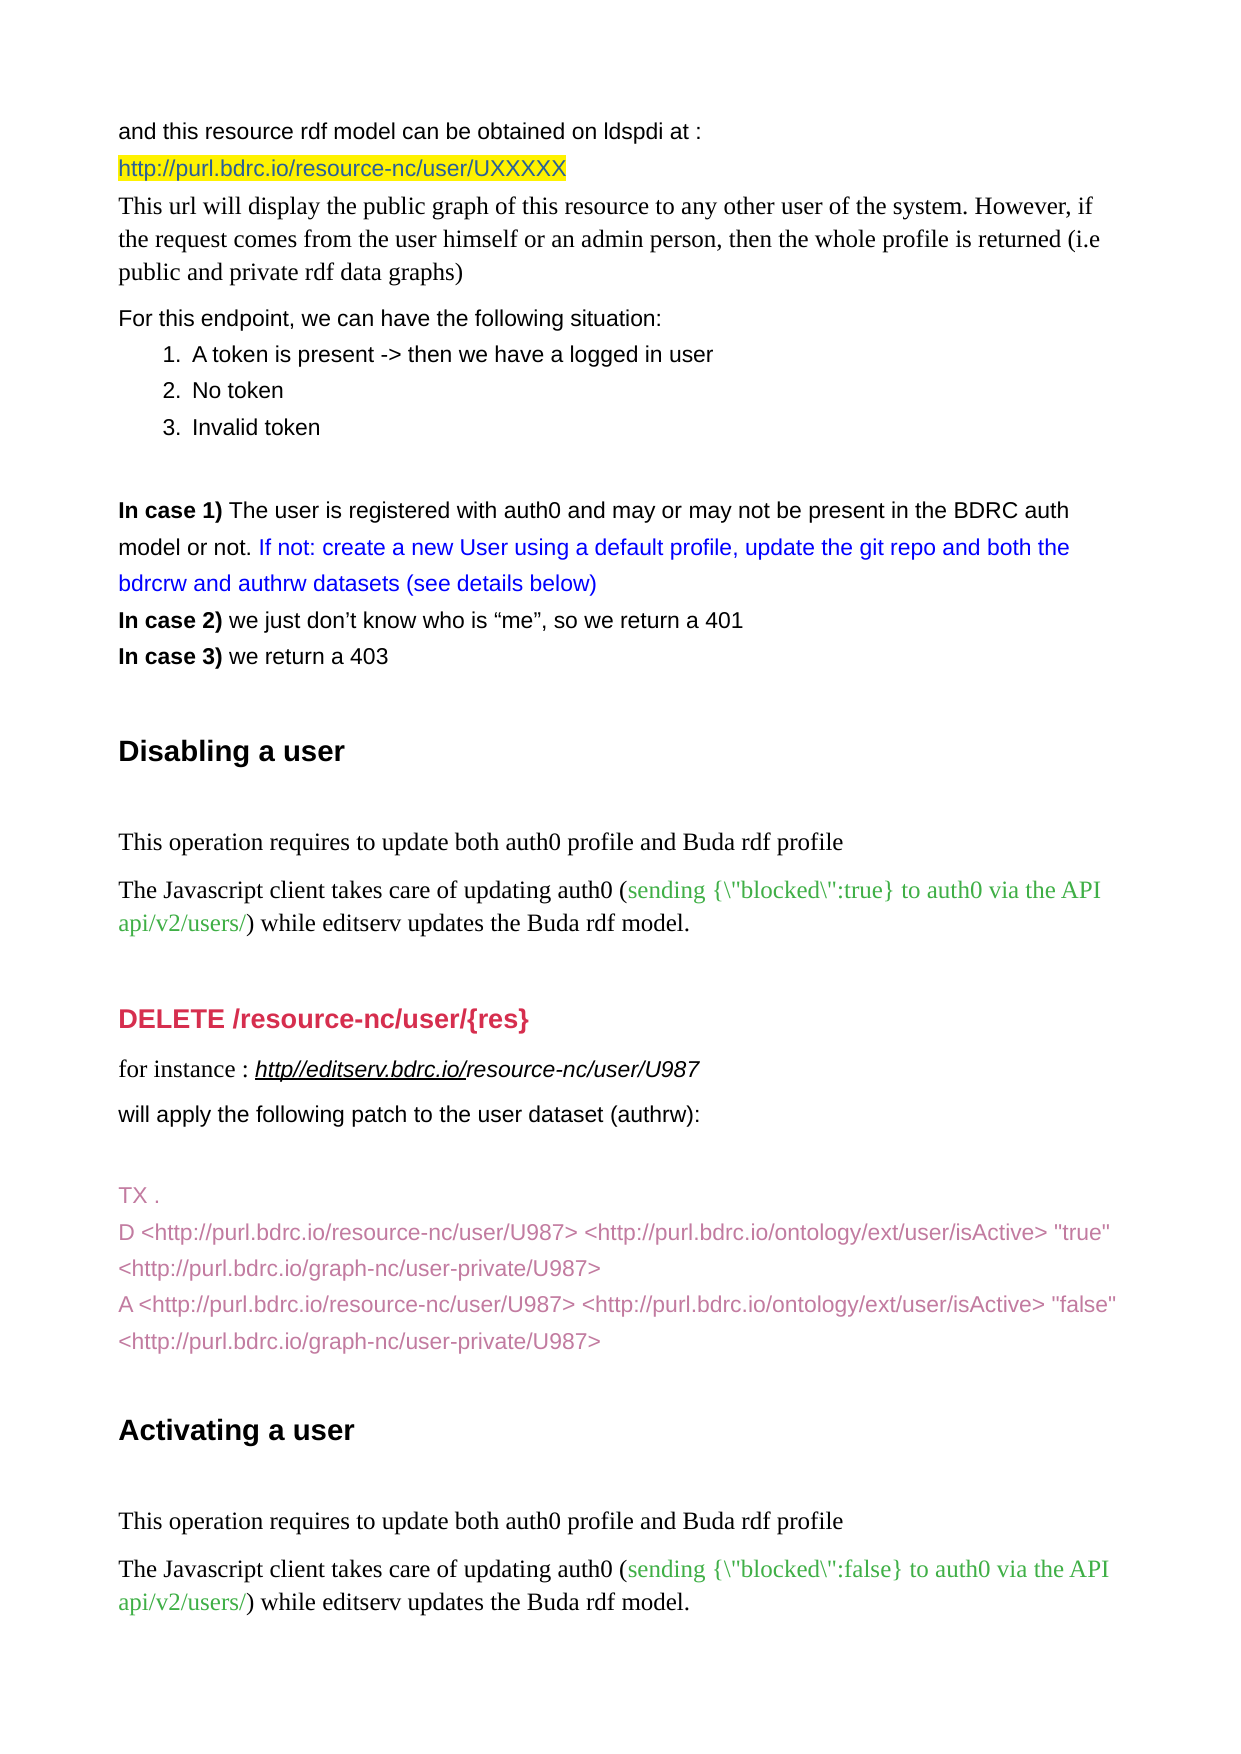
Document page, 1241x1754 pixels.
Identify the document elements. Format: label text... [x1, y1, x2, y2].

text for instance : http//editserv.bdrc.io/resource-nc/user/U987 [118, 1054, 1122, 1082]
text The Javascript client takes care of updating auth0 (sending {\"blocked\":true} to auth0 via the API api/v2/users/) while editserv updates the Buda rdf model. [118, 875, 1122, 937]
list A token is present -> then we have a logged in user [162, 341, 1122, 367]
text In case 1) The user is registered with auth0 and may or may not be present in the BDRC auth model or not. If not: create a new User using a default profile, update the git repo and both the bdrcrw and authrw datasets (see details below) [118, 497, 1122, 597]
text In case 3) we return a 403 [118, 643, 1122, 669]
text TX . [118, 1182, 1122, 1209]
text and this resource rdf model can be obtained on ldspdi at : http://purl.bdrc.io/resource-nc/user/UXXXXX [118, 118, 1122, 181]
text This operation requires to update both auth0 profile and Buda rdf profile [118, 827, 1122, 856]
text The Javascript client takes care of updating auth0 (sending {\"blocked\":false} to auth0 via the API api/v2/users/) while editserv updates the Buda rdf model. [118, 1554, 1122, 1616]
text will apply the following patch to the user dataset (authrw): [118, 1101, 1122, 1128]
text DELETE /resource-nc/user/{res} [118, 1003, 1122, 1034]
text For this endpoint, we can have the following situation: [118, 304, 1122, 331]
subtitle Disabling a user [118, 733, 1122, 767]
text A <http://purl.bdrc.io/resource-nc/user/U987> <http://purl.bdrc.io/ontology/ext/user/isActive> "false" <http://purl.bdrc.io/graph-nc/user-private/U987> [118, 1291, 1122, 1354]
list No token [162, 377, 1122, 403]
subtitle Activating a user [118, 1379, 1122, 1446]
text This url will display the public graph of this resource to any other user of the system. However, if the request comes from the user himself or an admin person, then the whole profile is returned (i.e public and private rdf data graphs) [118, 191, 1122, 286]
list Invalid token [162, 413, 1122, 440]
text D <http://purl.bdrc.io/resource-nc/user/U987> <http://purl.bdrc.io/ontology/ext/user/isActive> "true" <http://purl.bdrc.io/graph-nc/user-private/U987> [118, 1219, 1122, 1281]
text This operation requires to update both auth0 profile and Buda rdf profile [118, 1506, 1122, 1535]
text In case 2) we just don’t know who is “me”, so we return a 401 [118, 607, 1122, 633]
